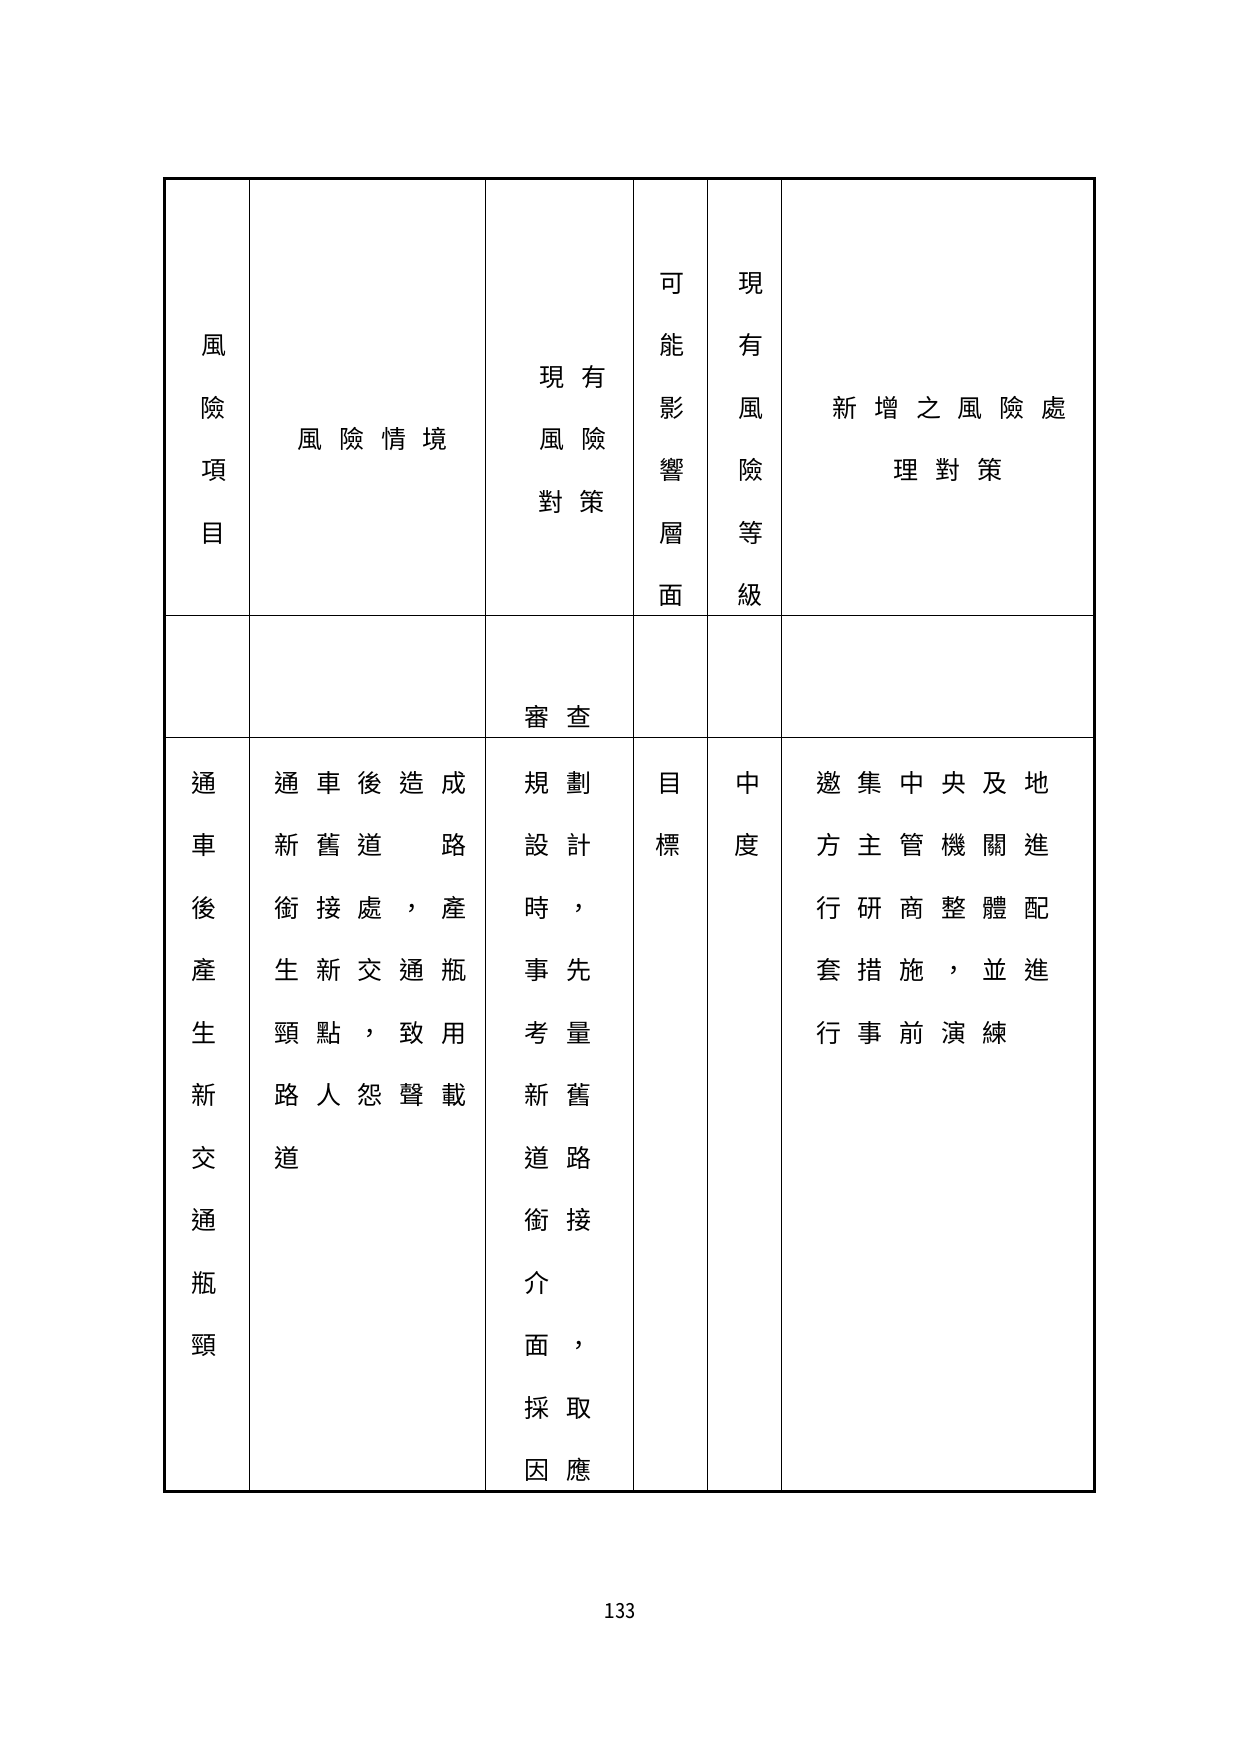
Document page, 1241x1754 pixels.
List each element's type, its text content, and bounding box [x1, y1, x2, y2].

table_header 新增之風險處理對策 [782, 180, 1093, 615]
table_cell 規劃設計時，事先考量新舊道路銜接介面，採取因應 [486, 738, 633, 1490]
table_cell [634, 616, 707, 737]
table_cell 邀集中央及地方主管機關進行研商整體配套措施，並進行事前演練 [782, 738, 1093, 1490]
table_cell 通車後產生新交通瓶頸 [166, 738, 249, 1490]
table_cell 目標 [634, 738, 707, 1490]
table_header 可能影響層面 [634, 180, 707, 615]
table_cell 審查 [486, 616, 633, 737]
table_header 現有風險對策 [486, 180, 633, 615]
table_header 風險 項目 [166, 180, 249, 615]
table_cell 中度 [708, 738, 781, 1490]
table_cell [166, 616, 249, 737]
table_cell 通車後造成新舊道 路銜接處，產生新交通瓶頸點，致用路人怨聲載道 [250, 738, 485, 1490]
table_header 風險情境 [250, 180, 485, 615]
table_header 現有風險等級 [708, 180, 781, 615]
table_cell [782, 616, 1093, 737]
table_cell [250, 616, 485, 737]
table_cell [708, 616, 781, 737]
